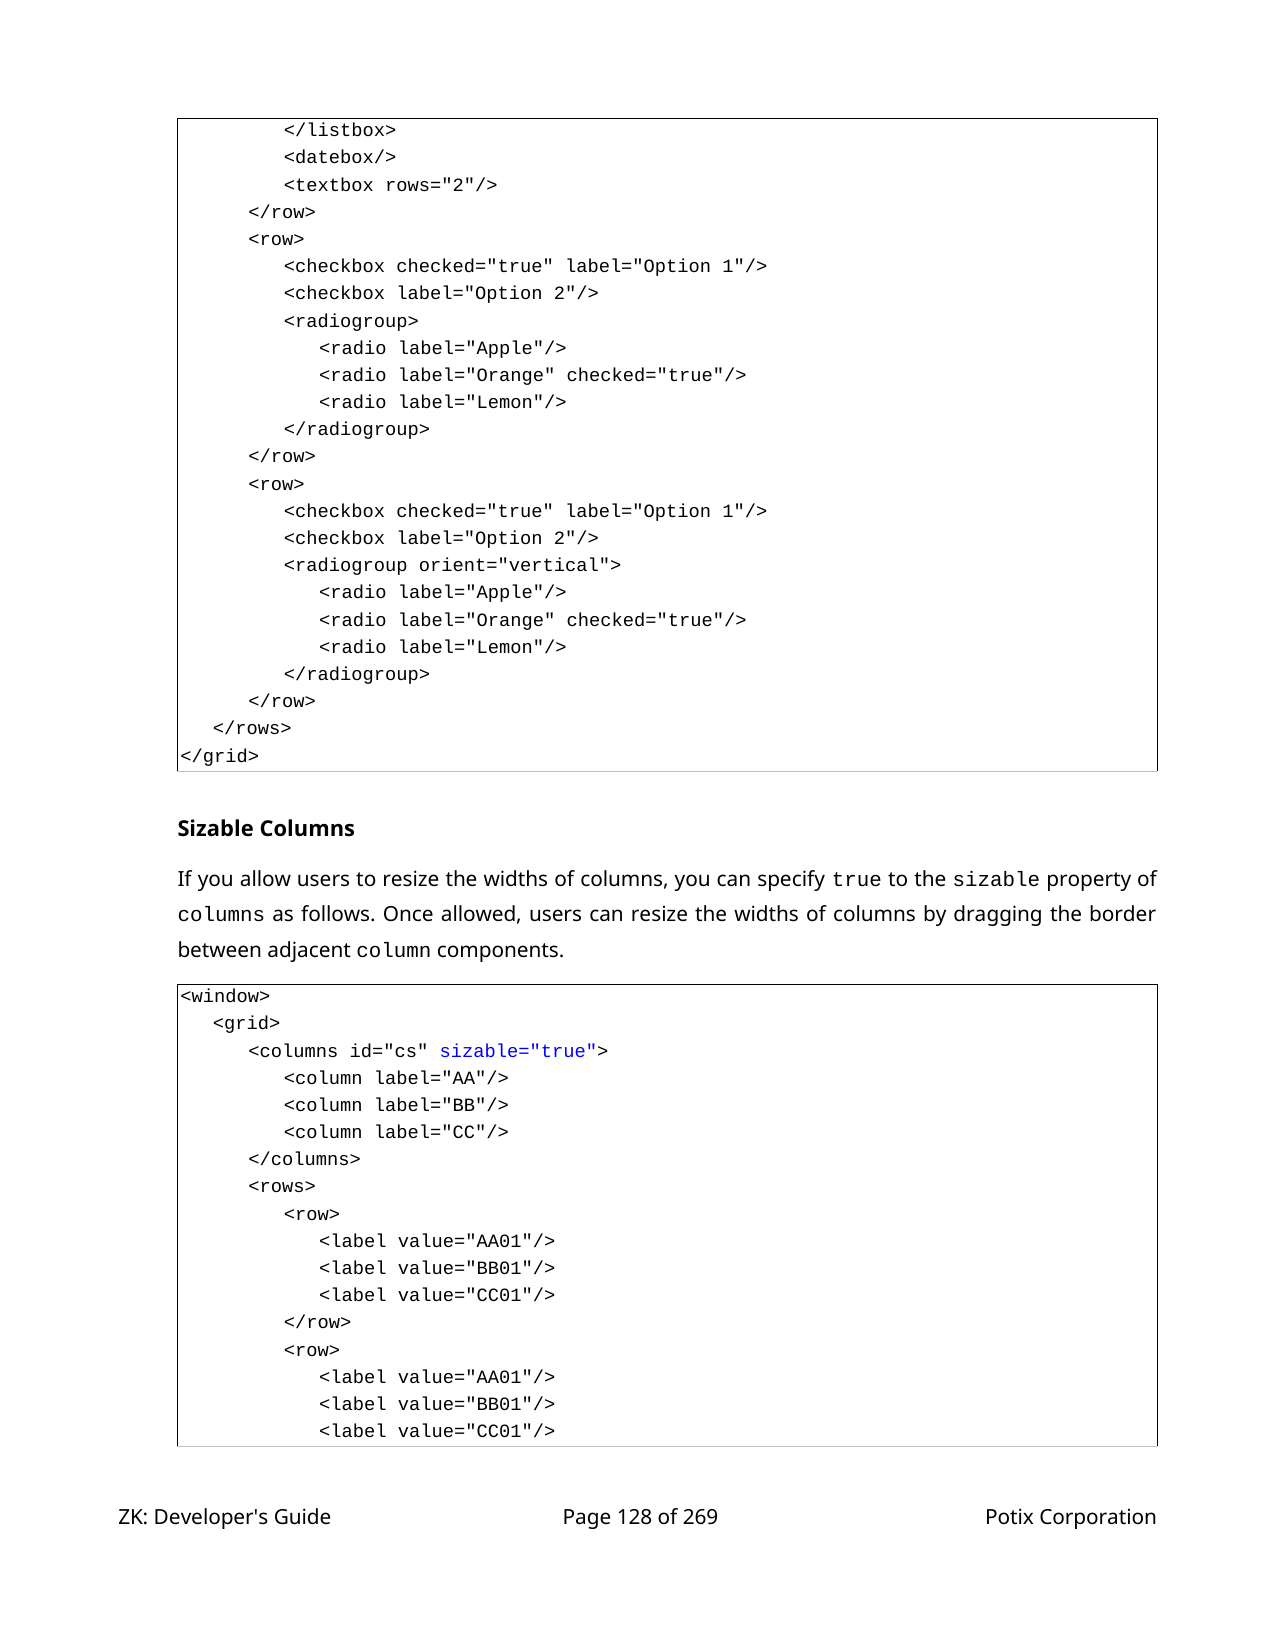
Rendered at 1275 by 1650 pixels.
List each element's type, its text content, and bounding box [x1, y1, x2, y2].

text <checkbox label="Option 2"/> [178, 281, 1157, 306]
text <radio label="Orange" checked="true"/> [178, 607, 1157, 632]
text </row> [178, 444, 1157, 469]
text </radiogroup> [178, 417, 1157, 441]
text <radiogroup> [178, 308, 1157, 333]
text <radio label="Lemon"/> [178, 390, 1157, 414]
text <checkbox checked="true" label="Option 1"/> [178, 499, 1157, 523]
text <label value="AA01"/> [178, 1365, 1157, 1389]
text <label value="BB01"/> [178, 1392, 1157, 1416]
text <label value="BB01"/> [178, 1256, 1157, 1280]
text <row> [178, 227, 1157, 251]
text </columns> [178, 1147, 1157, 1171]
text <row> [178, 472, 1157, 496]
text <radio label="Apple"/> [178, 580, 1157, 604]
text <label value="CC01"/> [178, 1283, 1157, 1307]
text <radio label="Orange" checked="true"/> [178, 363, 1157, 387]
text <label value="AA01"/> [178, 1229, 1157, 1253]
text <radio label="Apple"/> [178, 336, 1157, 360]
text <datebox/> [178, 145, 1157, 169]
text </row> [178, 689, 1157, 713]
text <rows> [178, 1174, 1157, 1199]
text </row> [178, 200, 1157, 224]
text <row> [178, 1202, 1157, 1226]
text <checkbox label="Option 2"/> [178, 526, 1157, 550]
text If you allow users to resize the widths of columns, you can specify true to the sizable property of columns as follows. Once allowed, users can resize the widths of columns by dragging the border between adjacent column components. [177, 864, 1157, 963]
text <column label="AA"/> [178, 1066, 1157, 1090]
text <grid> [178, 1011, 1157, 1036]
text <label value="CC01"/> [178, 1419, 1157, 1446]
text <column label="CC"/> [178, 1120, 1157, 1144]
text <column label="BB"/> [178, 1093, 1157, 1117]
text <radio label="Lemon"/> [178, 635, 1157, 659]
text <columns id="cs" sizable="true"> [178, 1038, 1157, 1063]
text <radiogroup orient="vertical"> [178, 553, 1157, 577]
text <textbox rows="2"/> [178, 172, 1157, 197]
text </listbox> [178, 119, 1157, 142]
text <checkbox checked="true" label="Option 1"/> [178, 254, 1157, 278]
text </radiogroup> [178, 662, 1157, 686]
text </row> [178, 1310, 1157, 1334]
text </rows> [178, 716, 1157, 741]
subtitle Sizable Columns [177, 813, 1157, 843]
text </grid> [178, 743, 1157, 771]
text <row> [178, 1337, 1157, 1362]
text <window> [178, 985, 1157, 1008]
